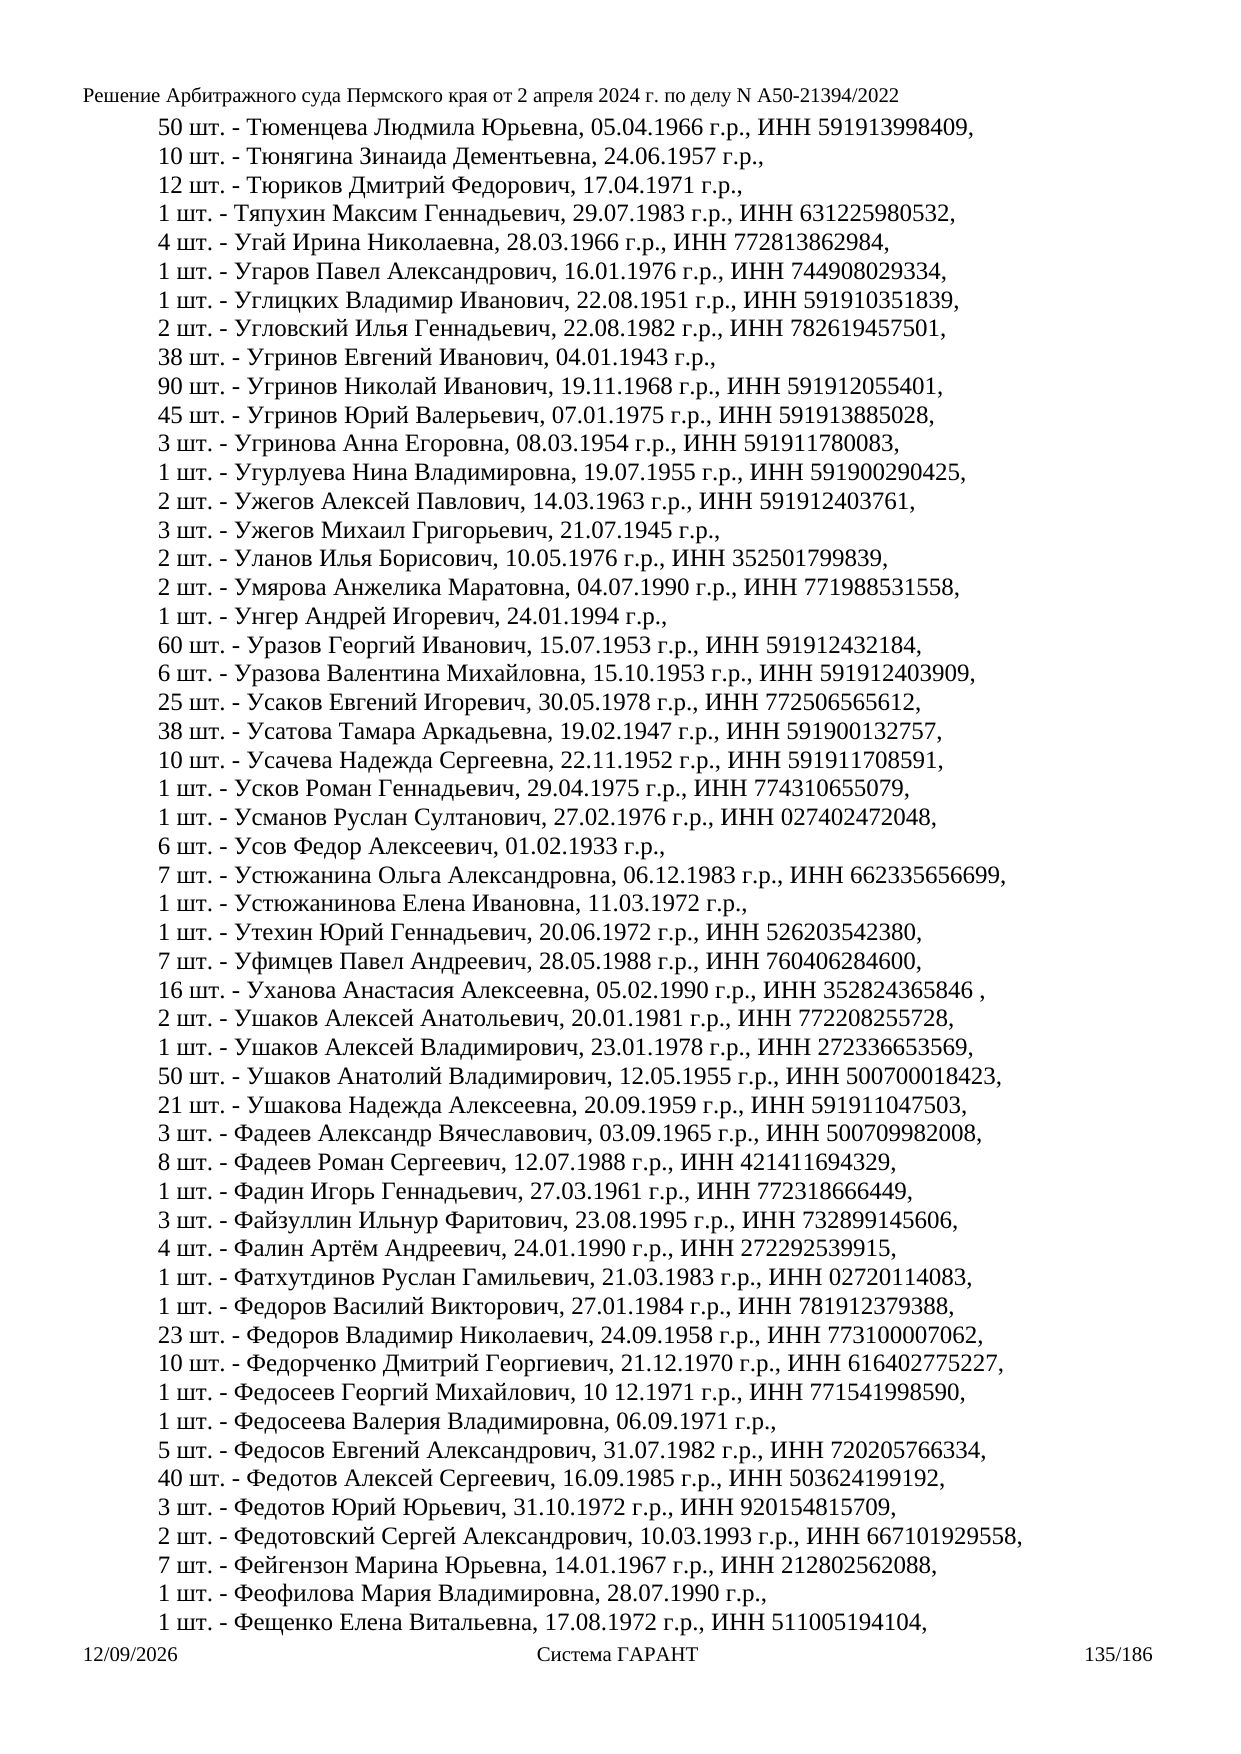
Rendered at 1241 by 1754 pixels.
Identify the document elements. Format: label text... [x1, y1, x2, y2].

text 3 шт. - Файзуллин Ильнур Фаритович, 23.08.1995 г.р., ИНН 732899145606, [83, 1205, 1157, 1233]
text 38 шт. - Угринов Евгений Иванович, 04.01.1943 г.р., [83, 342, 1157, 371]
text 40 шт. - Федотов Алексей Сергеевич, 16.09.1985 г.р., ИНН 503624199192, [83, 1463, 1157, 1492]
text 21 шт. - Ушакова Надежда Алексеевна, 20.09.1959 г.р., ИНН 591911047503, [83, 1090, 1157, 1118]
text 6 шт. - Усов Федор Алексеевич, 01.02.1933 г.р., [83, 831, 1157, 860]
text 1 шт. - Утехин Юрий Геннадьевич, 20.06.1972 г.р., ИНН 526203542380, [83, 917, 1157, 946]
text 5 шт. - Федосов Евгений Александрович, 31.07.1982 г.р., ИНН 720205766334, [83, 1435, 1157, 1463]
text 90 шт. - Угринов Николай Иванович, 19.11.1968 г.р., ИНН 591912055401, [83, 371, 1157, 400]
text 2 шт. - Уланов Илья Борисович, 10.05.1976 г.р., ИНН 352501799839, [83, 543, 1157, 572]
text 38 шт. - Усатова Тамара Аркадьевна, 19.02.1947 г.р., ИНН 591900132757, [83, 716, 1157, 745]
text 2 шт. - Федотовский Сергей Александрович, 10.03.1993 г.р., ИНН 667101929558, [83, 1521, 1157, 1550]
text 1 шт. - Устюжанинова Елена Ивановна, 11.03.1972 г.р., [83, 888, 1157, 917]
text 16 шт. - Уханова Анастасия Алексеевна, 05.02.1990 г.р., ИНН 352824365846 , [83, 975, 1157, 1003]
text 1 шт. - Унгер Андрей Игоревич, 24.01.1994 г.р., [83, 601, 1157, 630]
text 50 шт. - Ушаков Анатолий Владимирович, 12.05.1955 г.р., ИНН 500700018423, [83, 1061, 1157, 1090]
text 1 шт. - Угаров Павел Александрович, 16.01.1976 г.р., ИНН 744908029334, [83, 256, 1157, 285]
text 7 шт. - Уфимцев Павел Андреевич, 28.05.1988 г.р., ИНН 760406284600, [83, 946, 1157, 975]
text 1 шт. - Фадин Игорь Геннадьевич, 27.03.1961 г.р., ИНН 772318666449, [83, 1176, 1157, 1205]
text 2 шт. - Умярова Анжелика Маратовна, 04.07.1990 г.р., ИНН 771988531558, [83, 572, 1157, 601]
text 2 шт. - Ужегов Алексей Павлович, 14.03.1963 г.р., ИНН 591912403761, [83, 486, 1157, 515]
text 3 шт. - Фадеев Александр Вячеславович, 03.09.1965 г.р., ИНН 500709982008, [83, 1118, 1157, 1147]
text 3 шт. - Ужегов Михаил Григорьевич, 21.07.1945 г.р., [83, 515, 1157, 543]
text 8 шт. - Фадеев Роман Сергеевич, 12.07.1988 г.р., ИНН 421411694329, [83, 1147, 1157, 1176]
text 4 шт. - Фалин Артём Андреевич, 24.01.1990 г.р., ИНН 272292539915, [83, 1233, 1157, 1262]
text 1 шт. - Фещенко Елена Витальевна, 17.08.1972 г.р., ИНН 511005194104, [83, 1607, 1157, 1636]
text 6 шт. - Уразова Валентина Михайловна, 15.10.1953 г.р., ИНН 591912403909, [83, 658, 1157, 687]
text 1 шт. - Угурлуева Нина Владимировна, 19.07.1955 г.р., ИНН 591900290425, [83, 457, 1157, 486]
text 50 шт. - Тюменцева Людмила Юрьевна, 05.04.1966 г.р., ИНН 591913998409, [83, 112, 1157, 141]
text 10 шт. - Федорченко Дмитрий Георгиевич, 21.12.1970 г.р., ИНН 616402775227, [83, 1348, 1157, 1377]
text 3 шт. - Угринова Анна Егоровна, 08.03.1954 г.р., ИНН 591911780083, [83, 428, 1157, 457]
text 7 шт. - Устюжанина Ольга Александровна, 06.12.1983 г.р., ИНН 662335656699, [83, 860, 1157, 888]
text 1 шт. - Фатхутдинов Руслан Гамильевич, 21.03.1983 г.р., ИНН 02720114083, [83, 1262, 1157, 1291]
text 2 шт. - Ушаков Алексей Анатольевич, 20.01.1981 г.р., ИНН 772208255728, [83, 1003, 1157, 1032]
text 2 шт. - Угловский Илья Геннадьевич, 22.08.1982 г.р., ИНН 782619457501, [83, 313, 1157, 342]
text 3 шт. - Федотов Юрий Юрьевич, 31.10.1972 г.р., ИНН 920154815709, [83, 1492, 1157, 1521]
text 1 шт. - Федосеева Валерия Владимировна, 06.09.1971 г.р., [83, 1406, 1157, 1435]
text 1 шт. - Тяпухин Максим Геннадьевич, 29.07.1983 г.р., ИНН 631225980532, [83, 198, 1157, 227]
text 1 шт. - Феофилова Мария Владимировна, 28.07.1990 г.р., [83, 1578, 1157, 1607]
text 23 шт. - Федоров Владимир Николаевич, 24.09.1958 г.р., ИНН 773100007062, [83, 1320, 1157, 1348]
text 10 шт. - Тюнягина Зинаида Дементьевна, 24.06.1957 г.р., [83, 141, 1157, 170]
text 1 шт. - Усков Роман Геннадьевич, 29.04.1975 г.р., ИНН 774310655079, [83, 773, 1157, 802]
text 45 шт. - Угринов Юрий Валерьевич, 07.01.1975 г.р., ИНН 591913885028, [83, 400, 1157, 428]
text 1 шт. - Федосеев Георгий Михайлович, 10 12.1971 г.р., ИНН 771541998590, [83, 1377, 1157, 1406]
text 1 шт. - Усманов Руслан Султанович, 27.02.1976 г.р., ИНН 027402472048, [83, 802, 1157, 831]
text 10 шт. - Усачева Надежда Сергеевна, 22.11.1952 г.р., ИНН 591911708591, [83, 745, 1157, 773]
text 60 шт. - Уразов Георгий Иванович, 15.07.1953 г.р., ИНН 591912432184, [83, 630, 1157, 658]
text 1 шт. - Ушаков Алексей Владимирович, 23.01.1978 г.р., ИНН 272336653569, [83, 1032, 1157, 1061]
text 4 шт. - Угай Ирина Николаевна, 28.03.1966 г.р., ИНН 772813862984, [83, 227, 1157, 256]
text 1 шт. - Федоров Василий Викторович, 27.01.1984 г.р., ИНН 781912379388, [83, 1291, 1157, 1320]
text 7 шт. - Фейгензон Марина Юрьевна, 14.01.1967 г.р., ИНН 212802562088, [83, 1550, 1157, 1578]
text 25 шт. - Усаков Евгений Игоревич, 30.05.1978 г.р., ИНН 772506565612, [83, 687, 1157, 716]
text 12 шт. - Тюриков Дмитрий Федорович, 17.04.1971 г.р., [83, 170, 1157, 198]
text 1 шт. - Углицких Владимир Иванович, 22.08.1951 г.р., ИНН 591910351839, [83, 285, 1157, 313]
